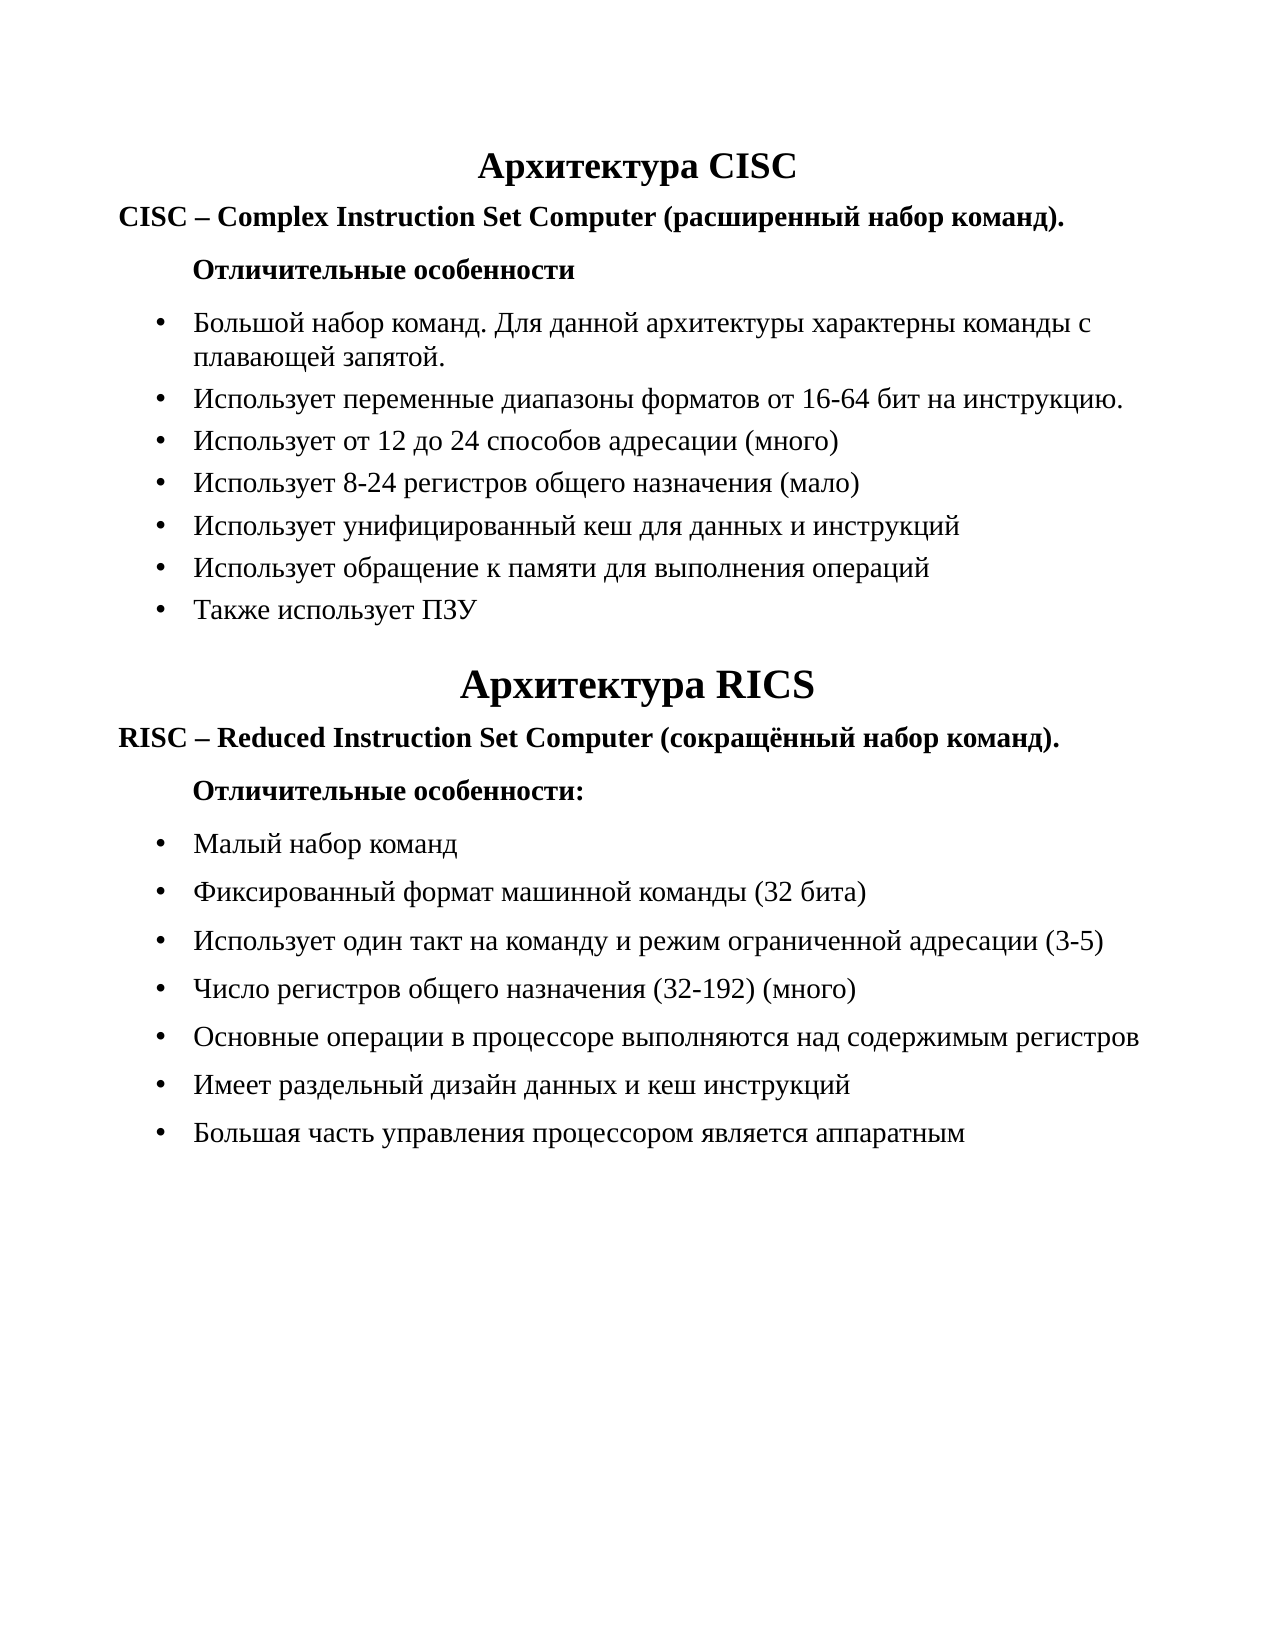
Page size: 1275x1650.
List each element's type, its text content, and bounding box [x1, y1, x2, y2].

list Большая часть управления процессором является аппаратным [156, 1116, 1157, 1149]
list Использует один такт на команду и режим ограниченной адресации (3-5) [156, 923, 1157, 956]
subtitle Архитектура RICS [118, 659, 1157, 707]
list Число регистров общего назначения (32-192) (много) [156, 971, 1157, 1004]
subtitle Архитектура CISC [118, 143, 1157, 186]
list Основные операции в процессоре выполняются над содержимым регистров [156, 1019, 1157, 1053]
list Имеет раздельный дизайн данных и кеш инструкций [156, 1067, 1157, 1101]
text RISC – Reduced Instruction Set Computer (сокращённый набор команд). [118, 720, 1157, 753]
list Малый набор команд [156, 826, 1157, 860]
list Использует переменные диапазоны форматов от 16-64 бит на инструкцию. [156, 381, 1157, 414]
list Использует 8-24 регистров общего назначения (мало) [156, 465, 1157, 499]
list Большой набор команд. Для данной архитектуры характерны команды с плавающей запятой. [156, 305, 1157, 372]
text CISC – Complex Instruction Set Computer (расширенный набор команд). [118, 199, 1157, 232]
text Отличительные особенности: [118, 773, 1157, 807]
list Также использует ПЗУ [156, 592, 1157, 626]
list Использует от 12 до 24 способов адресации (много) [156, 423, 1157, 457]
list Фиксированный формат машинной команды (32 бита) [156, 874, 1157, 908]
list Использует обращение к памяти для выполнения операций [156, 550, 1157, 584]
text Отличительные особенности [118, 252, 1157, 285]
list Использует унифицированный кеш для данных и инструкций [156, 508, 1157, 541]
